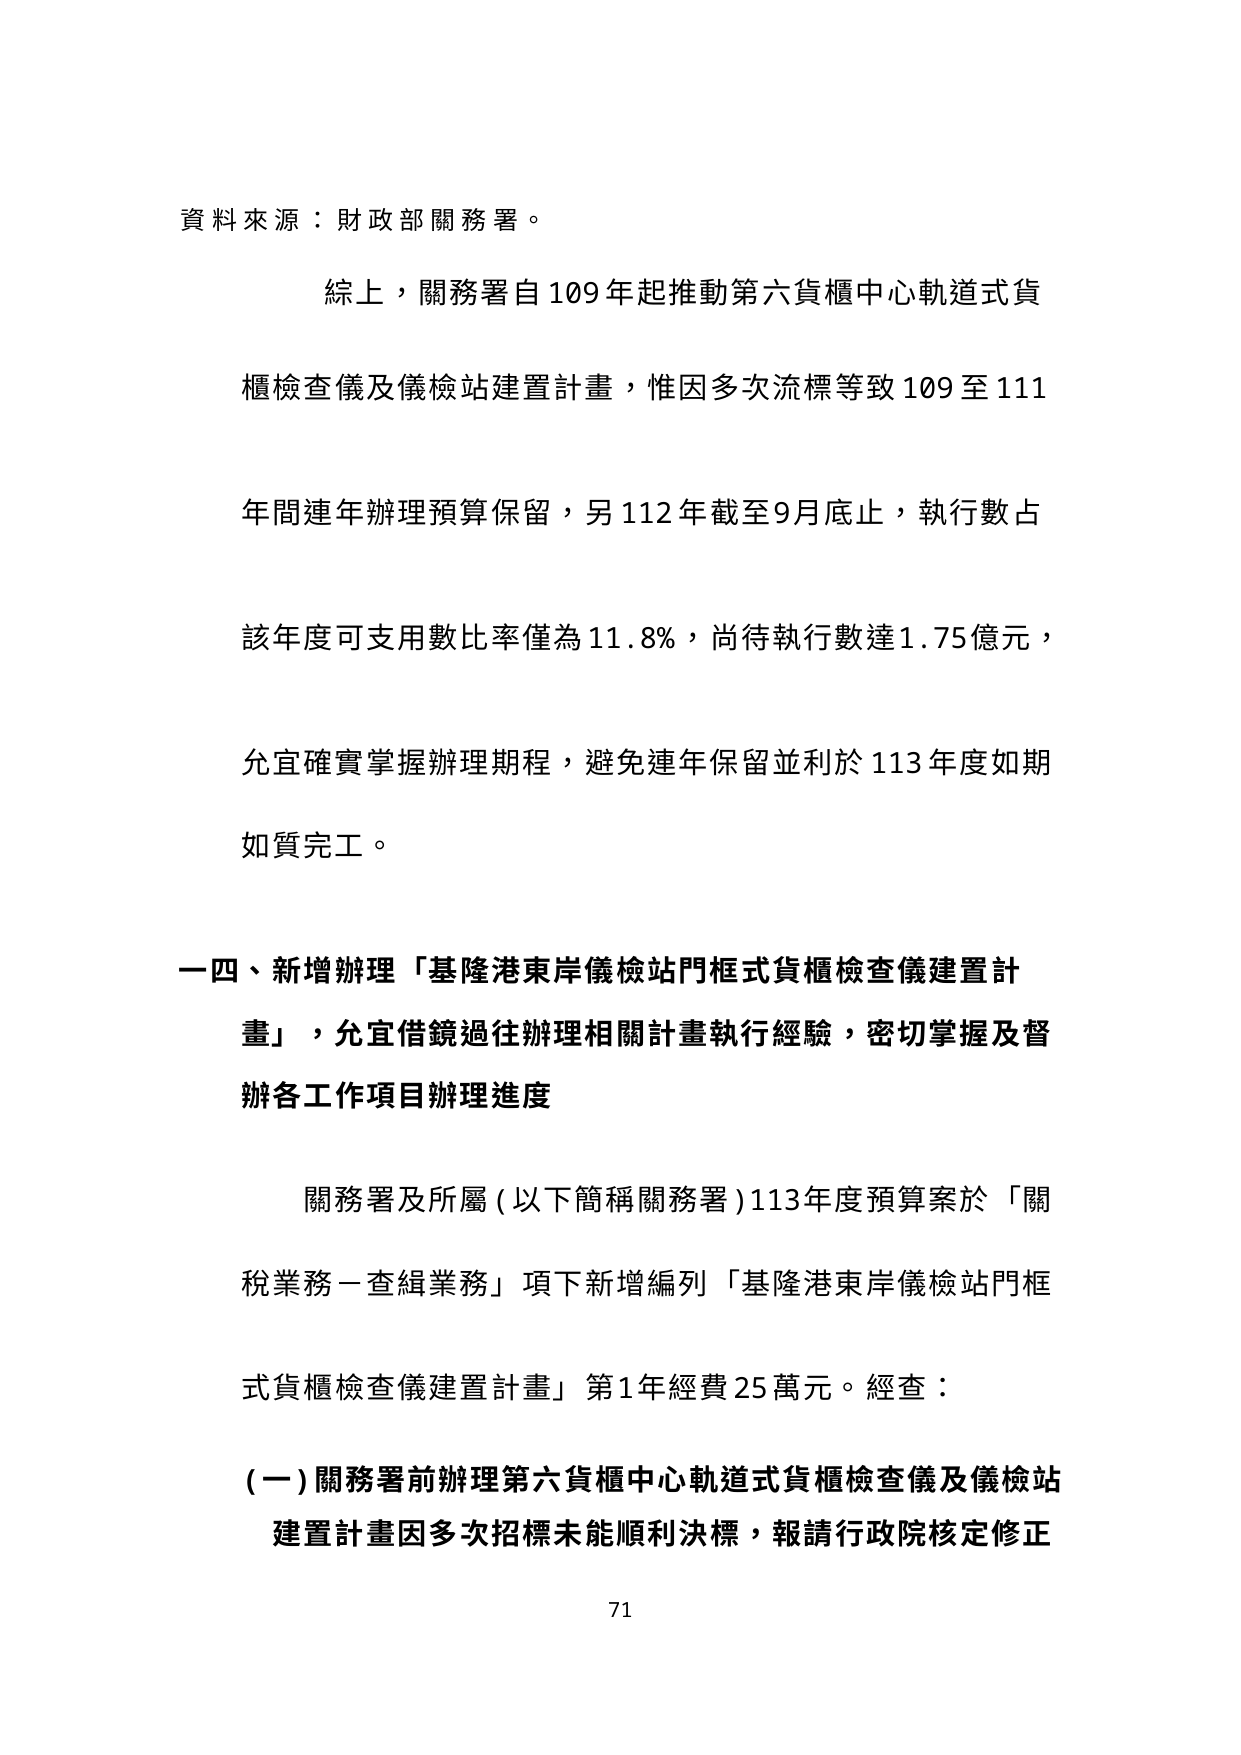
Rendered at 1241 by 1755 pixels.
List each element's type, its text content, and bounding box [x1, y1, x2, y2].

text (一)關務署前辦理第六貨櫃中心軌道式貨櫃檢查儀及儀檢站建置計畫因多次招標未能順利決標，報請行政院核定修正 [236, 1427, 1063, 1552]
text 一四、新增辦理「基隆港東岸儀檢站門框式貨櫃檢查儀建置計畫」，允宜借鏡過往辦理相關計畫執行經驗，密切掌握及督辦各工作項目辦理進度 [177, 927, 1063, 1115]
text 關務署及所屬(以下簡稱關務署)113年度預算案於「關稅業務－查緝業務」項下新增編列「基隆港東岸儀檢站門框式貨櫃檢查儀建置計畫」第1年經費25萬元。經查： [236, 1115, 1063, 1427]
text 資料來源：財政部關務署。 [177, 177, 1063, 240]
text 綜上，關務署自109年起推動第六貨櫃中心軌道式貨櫃檢查儀及儀檢站建置計畫，惟因多次流標等致109至111年間連年辦理預算保留，另112年截至9月底止，執行數占該年度可支用數比率僅為11.8%，尚待執行數達1.75億元，允宜確實掌握辦理期程，避免連年保留並利於113年度如期如質完工。 [236, 240, 1063, 865]
